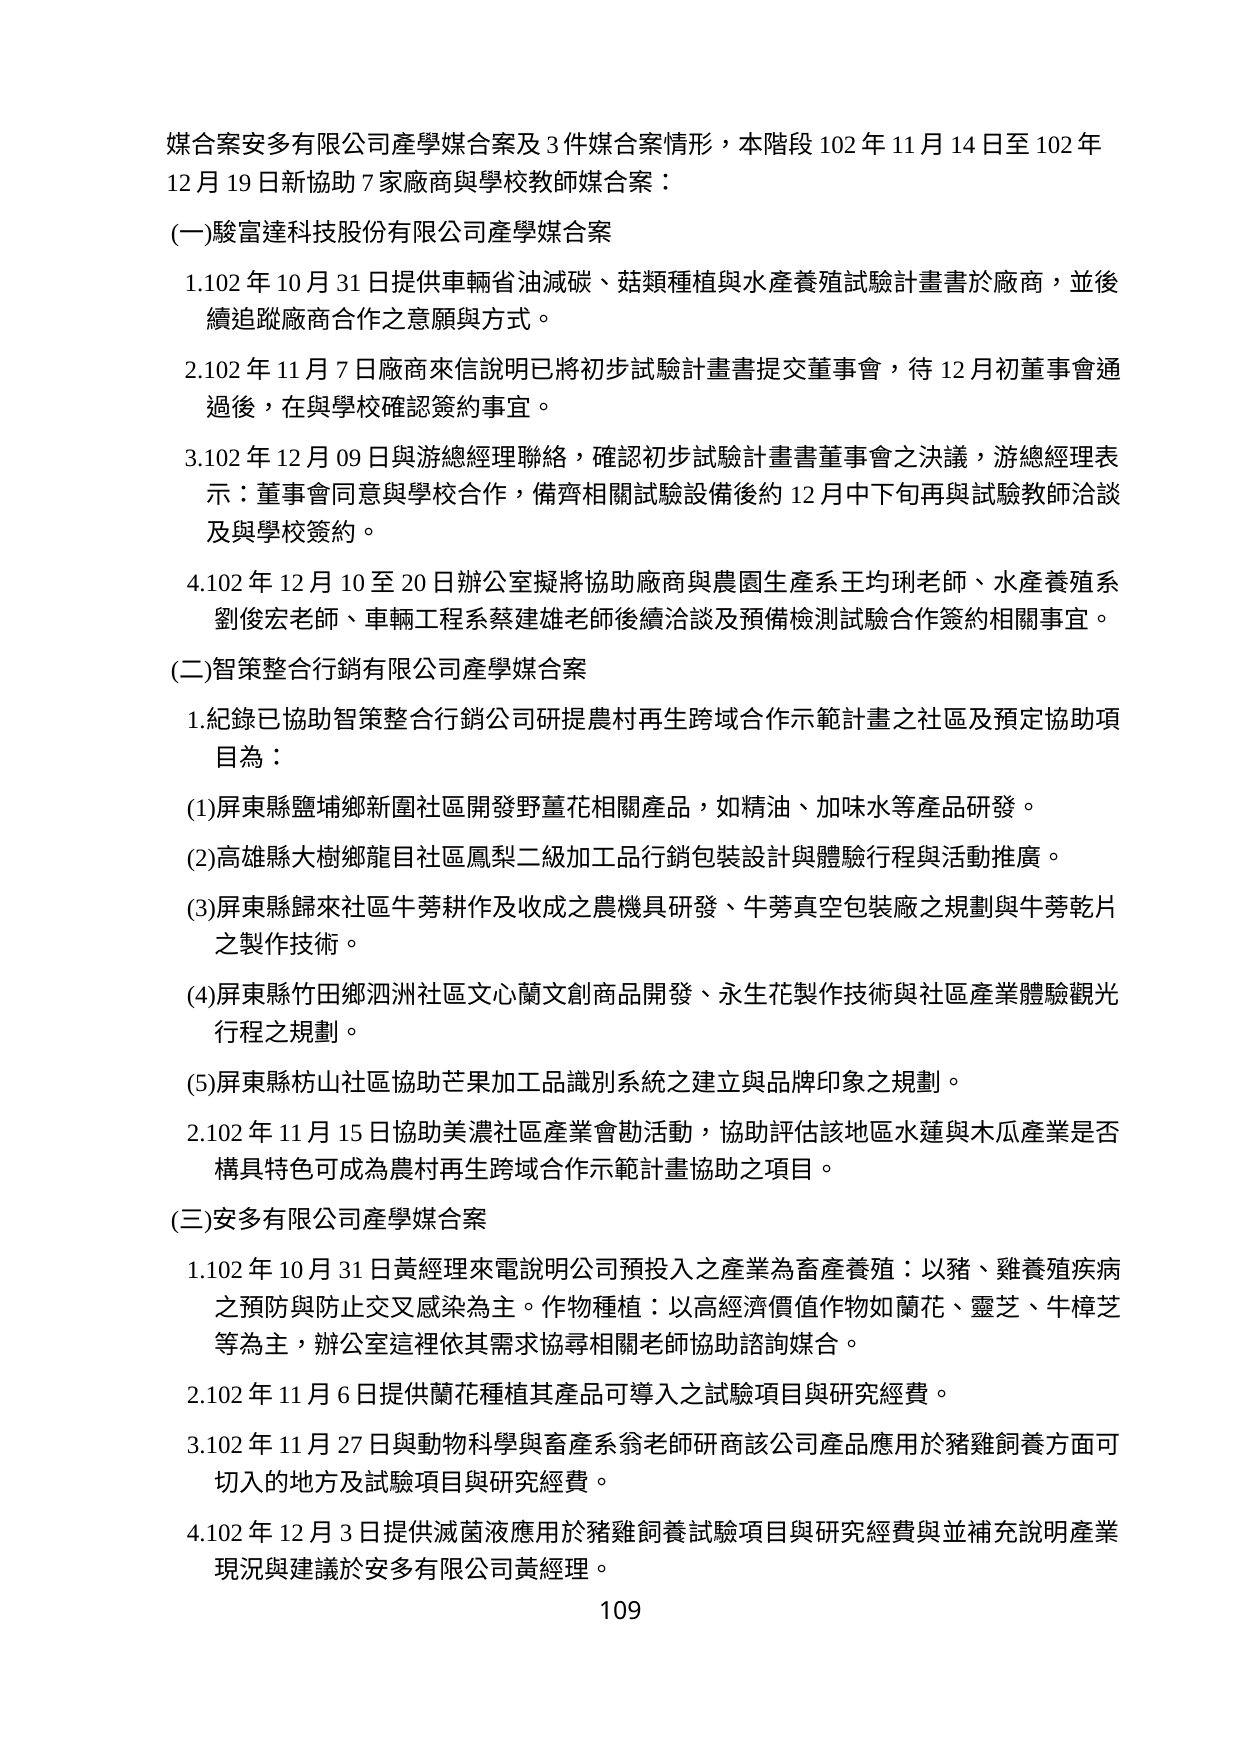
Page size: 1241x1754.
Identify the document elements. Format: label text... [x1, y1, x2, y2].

text 2.102年11月15日協助美濃社區產業會勘活動，協助評估該地區水蓮與木瓜產業是否構具特色可成為農村再生跨域合作示範計畫協助之項目。 [187, 1112, 1122, 1187]
text 3.102年12月09日與游總經理聯絡，確認初步試驗計畫書董事會之決議，游總經理表示：董事會同意與學校合作，備齊相關試驗設備後約12月中下旬再與試驗教師洽談及與學校簽約。 [184, 437, 1122, 549]
text (3)屏東縣歸來社區牛蒡耕作及收成之農機具研發、牛蒡真空包裝廠之規劃與牛蒡乾片之製作技術。 [187, 887, 1122, 962]
text (4)屏東縣竹田鄉泗洲社區文心蘭文創商品開發、永生花製作技術與社區產業體驗觀光行程之規劃。 [187, 974, 1122, 1049]
text 1.102年10月31日提供車輛省油減碳、菇類種植與水產養殖試驗計畫書於廠商，並後續追蹤廠商合作之意願與方式。 [184, 262, 1122, 337]
text 3.102年11月27日與動物科學與畜產系翁老師研商該公司產品應用於豬雞飼養方面可切入的地方及試驗項目與研究經費。 [187, 1424, 1122, 1499]
text (2)高雄縣大樹鄉龍目社區鳳梨二級加工品行銷包裝設計與體驗行程與活動推廣。 [187, 837, 1122, 874]
text 1.紀錄已協助智策整合行銷公司研提農村再生跨域合作示範計畫之社區及預定協助項目為： [187, 699, 1122, 774]
text (5)屏東縣枋山社區協助芒果加工品識別系統之建立與品牌印象之規劃。 [187, 1062, 1122, 1099]
text 4.102年12月10至20日辦公室擬將協助廠商與農園生產系王均琍老師、水產養殖系劉俊宏老師、車輛工程系蔡建雄老師後續洽談及預備檢測試驗合作簽約相關事宜。 [187, 562, 1122, 637]
text (1)屏東縣鹽埔鄉新圍社區開發野薑花相關產品，如精油、加味水等產品研發。 [187, 787, 1122, 824]
text (三)安多有限公司產學媒合案 [171, 1199, 1122, 1237]
text (一)駿富達科技股份有限公司產學媒合案 [171, 212, 1122, 249]
text 媒合案安多有限公司產學媒合案及3件媒合案情形，本階段102年11月14日至102年12月19日新協助7家廠商與學校教師媒合案： [166, 124, 1122, 199]
text (二)智策整合行銷有限公司產學媒合案 [171, 649, 1122, 687]
text 2.102年11月7日廠商來信說明已將初步試驗計畫書提交董事會，待12月初董事會通過後，在與學校確認簽約事宜。 [184, 349, 1122, 424]
text 4.102年12月3日提供滅菌液應用於豬雞飼養試驗項目與研究經費與並補充說明產業現況與建議於安多有限公司黃經理。 [187, 1512, 1122, 1587]
text 1.102年10月31日黃經理來電說明公司預投入之產業為畜產養殖：以豬、雞養殖疾病之預防與防止交叉感染為主。作物種植：以高經濟價值作物如蘭花、靈芝、牛樟芝等為主，辦公室這裡依其需求協尋相關老師協助諮詢媒合。 [187, 1249, 1122, 1362]
text 2.102年11月6日提供蘭花種植其產品可導入之試驗項目與研究經費。 [187, 1374, 1122, 1412]
